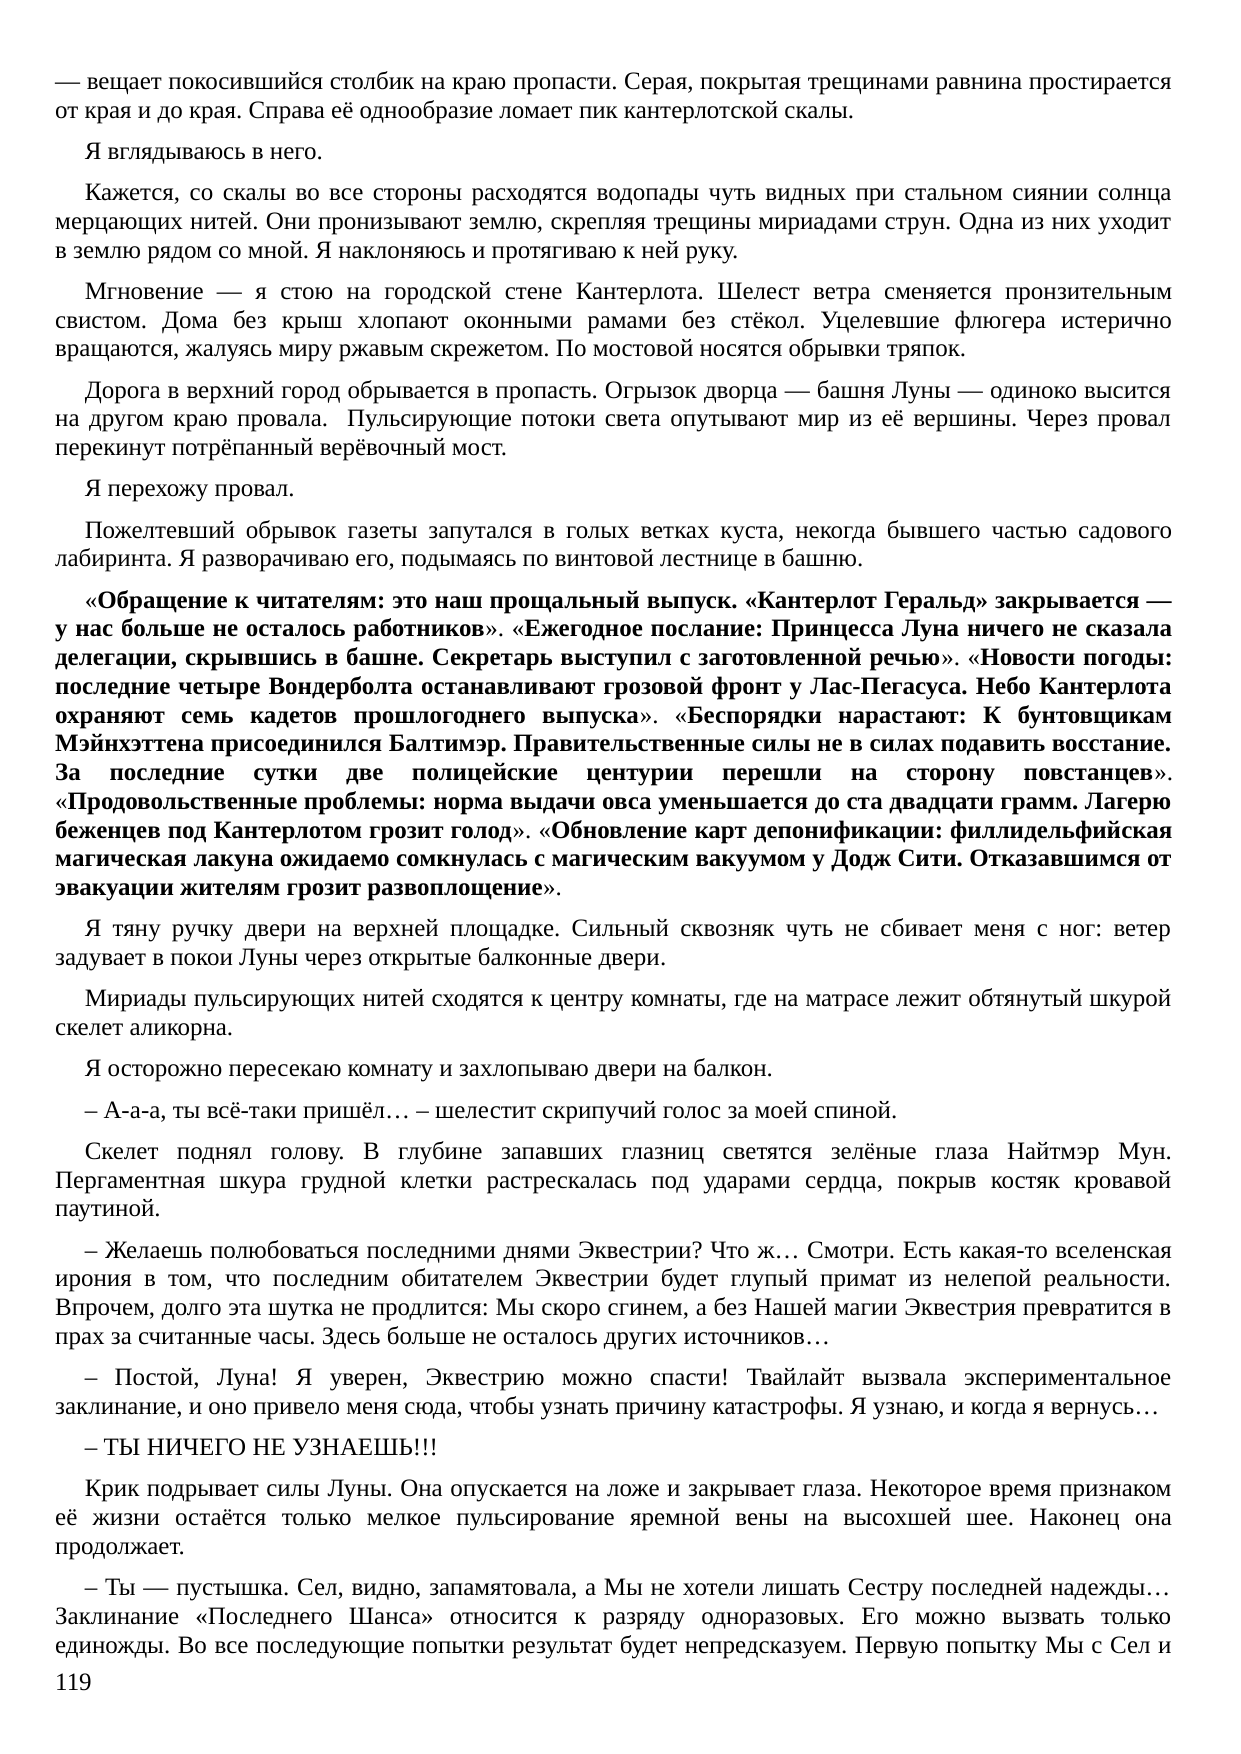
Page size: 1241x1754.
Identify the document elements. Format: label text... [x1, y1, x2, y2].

text — вещает покосившийся столбик на краю пропасти. Серая, покрытая трещинами равнина простирается от края и до края. Справа её однообразие ломает пик кантерлотской скалы. [55, 66, 1173, 123]
text – Ты — пустышка. Сел, видно, запамятовала, а Мы не хотели лишать Сестру последней надежды… Заклинание «Последнего Шанса» относится к разряду одноразовых. Его можно вызвать только единожды. Во все последующие попытки результат будет непредсказуем. Первую попытку Мы с Сел и [55, 1572, 1173, 1658]
text – Постой, Луна! Я уверен, Эквестрию можно спасти! Твайлайт вызвала экспериментальное заклинание, и оно привело меня сюда, чтобы узнать причину катастрофы. Я узнаю, и когда я вернусь… [55, 1362, 1173, 1420]
text Кажется, со скалы во все стороны расходятся водопады чуть видных при стальном сиянии солнца мерцающих нитей. Они пронизывают землю, скрепляя трещины мириадами струн. Одна из них уходит в землю рядом со мной. Я наклоняюсь и протягиваю к ней руку. [55, 177, 1173, 263]
text «Обращение к читателям: это наш прощальный выпуск. «Кантерлот Геральд» закрывается — у нас больше не осталось работников». «Ежегодное послание: Принцесса Луна ничего не сказала делегации, скрывшись в башне. Секретарь выступил с заготовленной речью». «Новости погоды: последние четыре Вондерболта останавливают грозовой фронт у Лас-Пегасуса. Небо Кантерлота охраняют семь кадетов прошлогоднего выпуска». «Беспорядки нарастают: К бунтовщикам Мэйнхэттена присоединился Балтимэр. Правительственные силы не в силах подавить восстание. За последние сутки две полицейские центурии перешли на сторону повстанцев». «Продовольственные проблемы: норма выдачи овса уменьшается до ста двадцати грамм. Лагерю беженцев под Кантерлотом грозит голод». «Обновление карт депонификации: филлидельфийская магическая лакуна ожидаемо сомкнулась с магическим вакуумом у Додж Сити. Отказавшимся от эвакуации жителям грозит развоплощение». [55, 585, 1173, 901]
text Я вглядываюсь в него. [55, 136, 1173, 165]
text Я осторожно пересекаю комнату и захлопываю двери на балкон. [55, 1053, 1173, 1082]
text Я перехожу провал. [55, 473, 1173, 502]
text – Желаешь полюбоваться последними днями Эквестрии? Что ж… Смотри. Есть какая-то вселенская ирония в том, что последним обитателем Эквестрии будет глупый примат из нелепой реальности. Впрочем, долго эта шутка не продлится: Мы скоро сгинем, а без Нашей магии Эквестрия превратится в прах за считанные часы. Здесь больше не осталось других источников… [55, 1235, 1173, 1350]
text – ТЫ НИЧЕГО НЕ УЗНАЕШЬ!!! [55, 1432, 1173, 1461]
text Мириады пульсирующих нитей сходятся к центру комнаты, где на матрасе лежит обтянутый шкурой скелет аликорна. [55, 983, 1173, 1041]
text Дорога в верхний город обрывается в пропасть. Огрызок дворца — башня Луны — одиноко высится на другом краю провала. Пульсирующие потоки света опутывают мир из её вершины. Через провал перекинут потрёпанный верёвочный мост. [55, 375, 1173, 461]
text Я тяну ручку двери на верхней площадке. Сильный сквозняк чуть не сбивает меня с ног: ветер задувает в покои Луны через открытые балконные двери. [55, 913, 1173, 971]
text Крик подрывает силы Луны. Она опускается на ложе и закрывает глаза. Некоторое время признаком её жизни остаётся только мелкое пульсирование яремной вены на высохшей шее. Наконец она продолжает. [55, 1473, 1173, 1560]
text Скелет поднял голову. В глубине запавших глазниц светятся зелёные глаза Найтмэр Мун. Пергаментная шкура грудной клетки растрескалась под ударами сердца, покрыв костяк кровавой паутиной. [55, 1136, 1173, 1222]
text Мгновение — я стою на городской стене Кантерлота. Шелест ветра сменяется пронзительным свистом. Дома без крыш хлопают оконными рамами без стёкол. Уцелевшие флюгера истерично вращаются, жалуясь миру ржавым скрежетом. По мостовой носятся обрывки тряпок. [55, 276, 1173, 362]
text – А-а-а, ты всё-таки пришёл… – шелестит скрипучий голос за моей спиной. [55, 1095, 1173, 1123]
text Пожелтевший обрывок газеты запутался в голых ветках куста, некогда бывшего частью садового лабиринта. Я разворачиваю его, подымаясь по винтовой лестнице в башню. [55, 515, 1173, 572]
